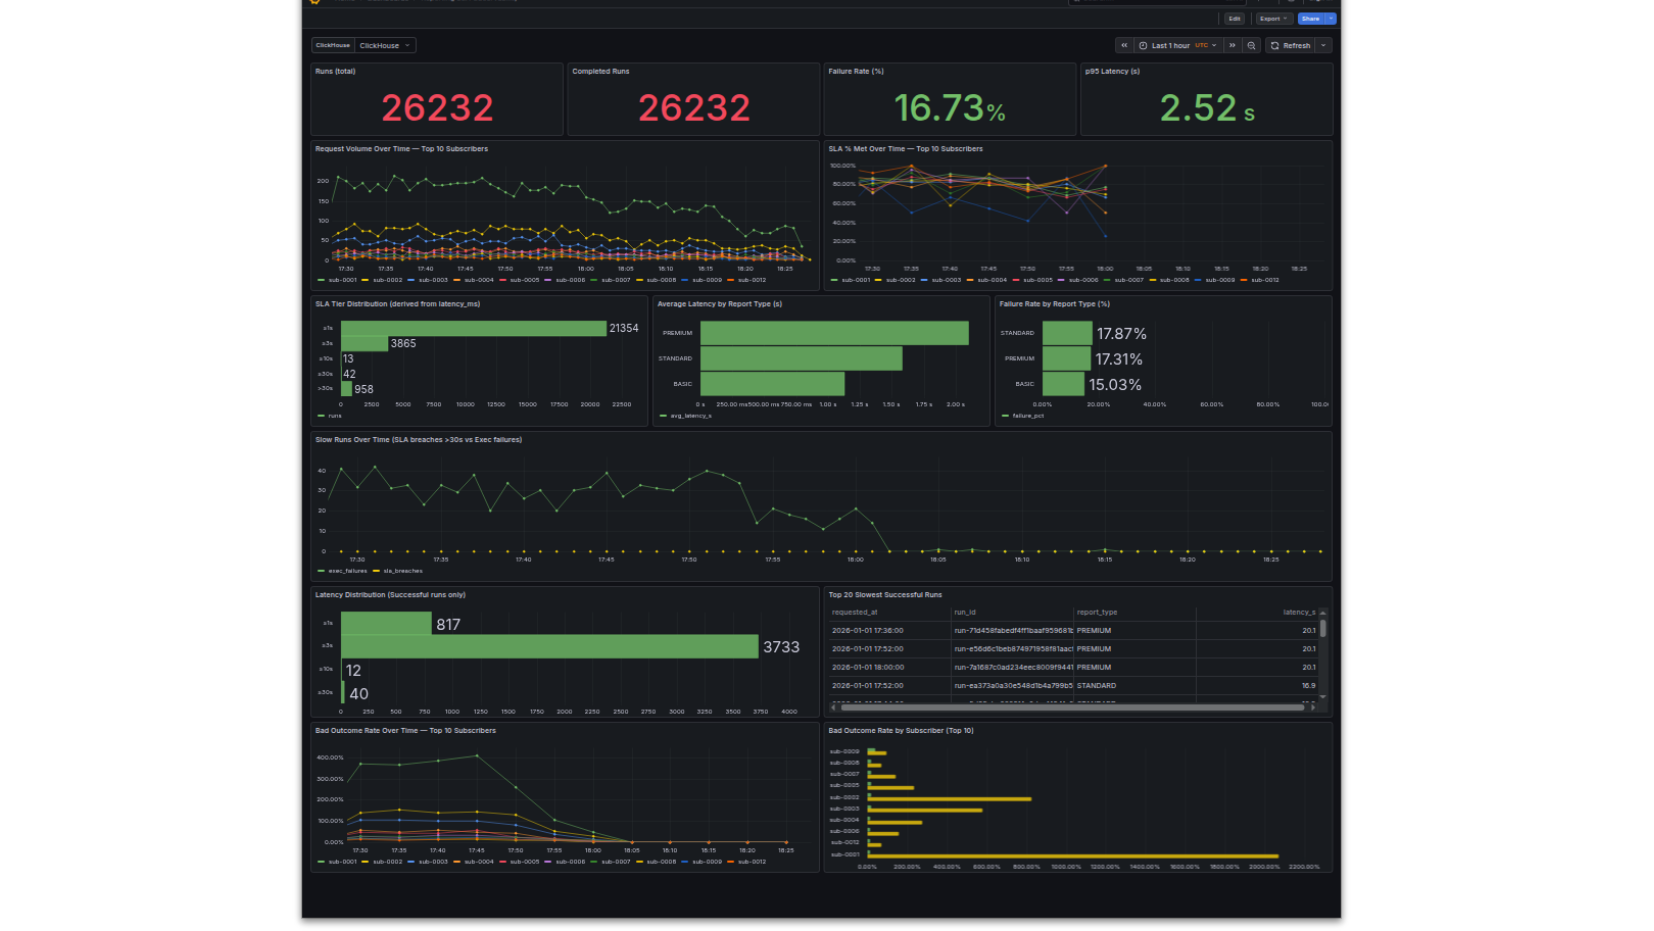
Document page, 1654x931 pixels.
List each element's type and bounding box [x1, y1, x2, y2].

picture [292, 0, 1351, 931]
